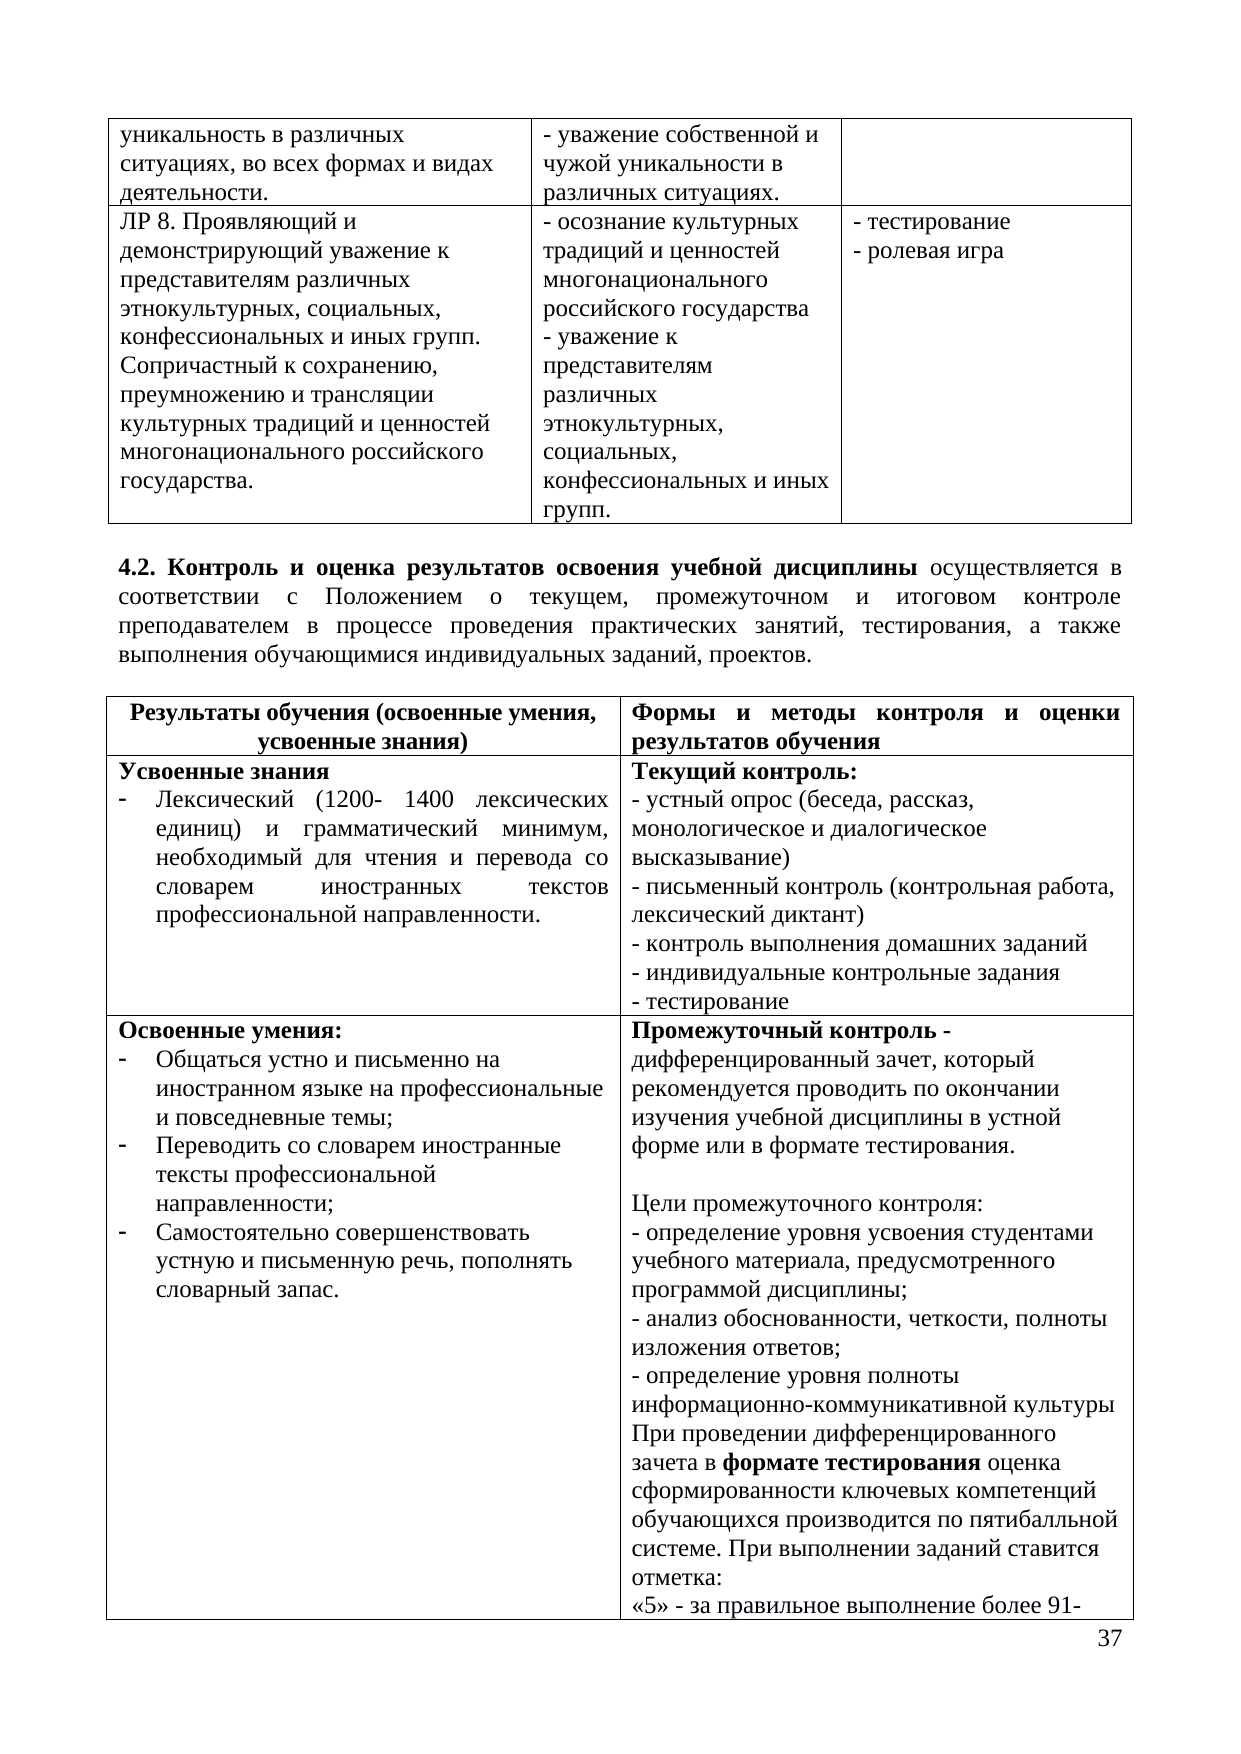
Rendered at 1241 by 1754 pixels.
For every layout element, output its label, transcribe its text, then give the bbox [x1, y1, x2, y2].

table_cell ЛР 8. Проявляющий и демонстрирующий уважение к представителям различных этнокультурных, социальных, конфессиональных и иных групп. Сопричастный к сохранению, преумножению и трансляции культурных традиций и ценностей многонационального российского государства. [109, 206, 531, 523]
table_cell Текущий контроль: - устный опрос (беседа, рассказ, монологическое и диалогическое высказывание) - письменный контроль (контрольная работа, лексический диктант) - контроль выполнения домашних заданий - индивидуальные контрольные задания - тестирование [621, 756, 1133, 1014]
table_cell Промежуточный контроль -дифференцированный зачет, который рекомендуется проводить по окончании изучения учебной дисциплины в устной форме или в формате тестирования. Цели промежуточного контроля: - определение уровня усвоения студентами учебного материала, предусмотренного программой дисциплины; - анализ обоснованности, четкости, полноты изложения ответов; - определение уровня полноты информационно-коммуникативной культуры При проведении дифференцированного зачета в формате тестирования оценка сформированности ключевых компетенций обучающихся производится по пятибалльной системе. При выполнении заданий ставится отметка: «5» - за правильное выполнение более 91- [621, 1016, 1133, 1619]
table_cell [842, 119, 1131, 205]
table_cell уникальность в различных ситуациях, во всех формах и видах деятельности. [109, 119, 531, 205]
table_cell - осознание культурных традиций и ценностей многонационального российского государства - уважение к представителям различных этнокультурных, социальных, конфессиональных и иных групп. [532, 206, 841, 523]
text 4.2. Контроль и оценка результатов освоения учебной дисциплины осуществляется в соответствии с Положением о текущем, промежуточном и итоговом контроле преподавателем в процессе проведения практических занятий, тестирования, а также выполнения обучающимися индивидуальных заданий, проектов. [118, 552, 1122, 667]
table_header Результаты обучения (освоенные умения, усвоенные знания) [107, 697, 620, 755]
table_cell Освоенные умения: Общаться устно и письменно на иностранном языке на профессиональные и повседневные темы; Переводить со словарем иностранные тексты профессиональной направленности; Самостоятельно совершенствовать устную и письменную речь, пополнять словарный запас. [107, 1016, 620, 1619]
table_header Формы и методы контроля и оценки результатов обучения [621, 697, 1133, 755]
table_cell - уважение собственной и чужой уникальности в различных ситуациях. [532, 119, 841, 205]
table_cell Усвоенные знания Лексический (1200- 1400 лексических единиц) и грамматический минимум, необходимый для чтения и перевода со словарем иностранных текстов профессиональной направленности. [107, 756, 620, 1014]
table_cell - тестирование - ролевая игра [842, 206, 1131, 523]
